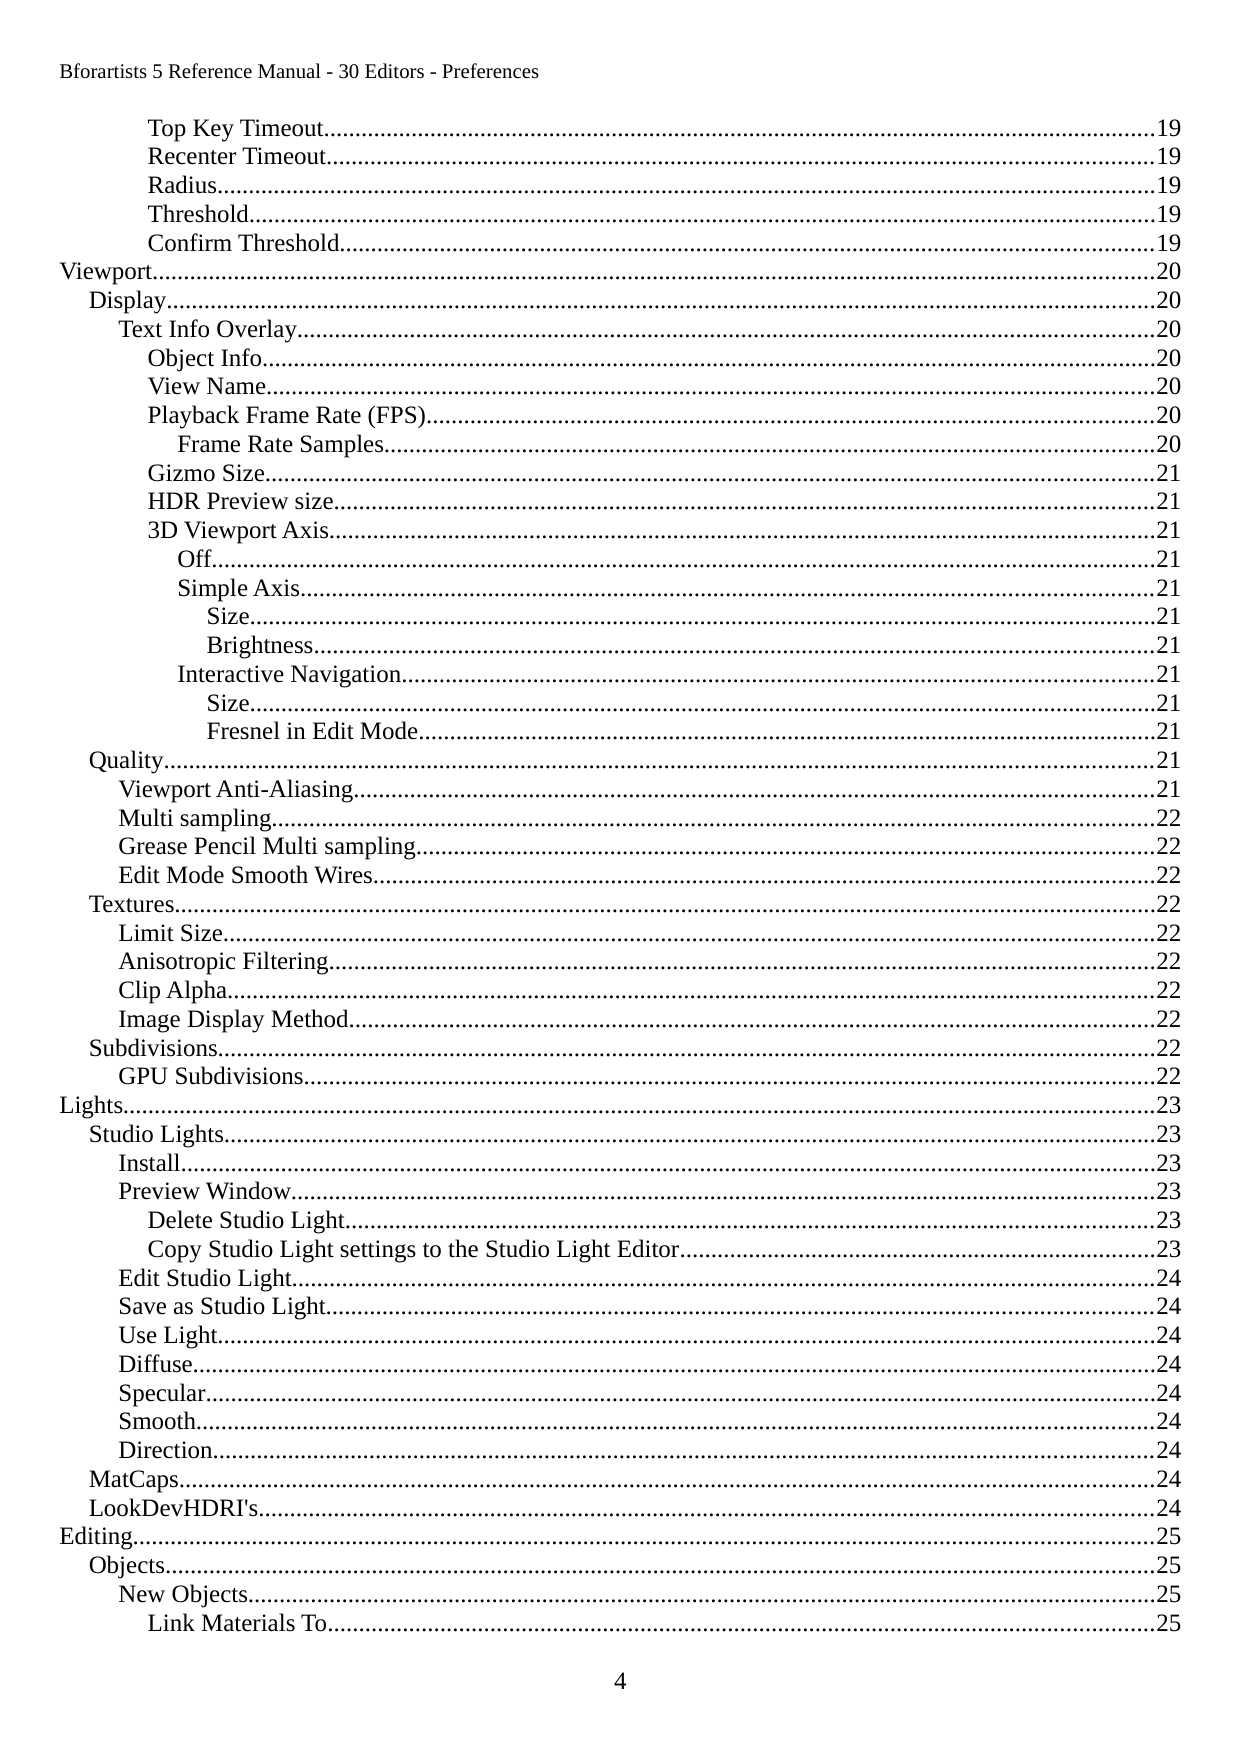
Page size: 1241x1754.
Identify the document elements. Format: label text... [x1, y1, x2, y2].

text Link Materials To 25 [147, 1608, 1181, 1636]
text Subdivisions 22 [88, 1033, 1181, 1061]
text Simple Axis 21 [177, 573, 1181, 601]
text Confirm Threshold 19 [147, 228, 1181, 256]
text Smooth 24 [118, 1406, 1181, 1435]
text Specular 24 [118, 1378, 1181, 1406]
text LookDevHDRI's 24 [88, 1493, 1181, 1521]
text GPU Subdivisions 22 [118, 1061, 1181, 1090]
text Brightness 21 [206, 630, 1181, 659]
text Viewport Anti-Aliasing 21 [118, 774, 1181, 803]
text Edit Studio Light 24 [118, 1263, 1181, 1291]
text Off 21 [177, 544, 1181, 573]
text View Name 20 [147, 371, 1181, 400]
text Image Display Method 22 [118, 1004, 1181, 1033]
text Save as Studio Light 24 [118, 1291, 1181, 1320]
text HDR Preview size 21 [147, 486, 1181, 515]
text Limit Size 22 [118, 918, 1181, 946]
text Playback Frame Rate (FPS) 20 [147, 400, 1181, 429]
text Frame Rate Samples 20 [177, 429, 1181, 458]
text Lights 23 [59, 1090, 1181, 1119]
text Radius 19 [147, 170, 1181, 199]
text Size 21 [206, 601, 1181, 630]
text New Objects 25 [118, 1579, 1181, 1608]
text Viewport 20 [59, 256, 1181, 285]
text Edit Mode Smooth Wires 22 [118, 860, 1181, 889]
text Quality 21 [88, 745, 1181, 774]
text Text Info Overlay 20 [118, 314, 1181, 343]
text MatCaps 24 [88, 1464, 1181, 1493]
text Object Info 20 [147, 343, 1181, 371]
text Multi sampling 22 [118, 803, 1181, 831]
text 3D Viewport Axis 21 [147, 515, 1181, 544]
text Objects 25 [88, 1550, 1181, 1579]
text Preview Window 23 [118, 1176, 1181, 1205]
text Gizmo Size 21 [147, 458, 1181, 486]
text Anisotropic Filtering 22 [118, 946, 1181, 975]
text Use Light 24 [118, 1320, 1181, 1349]
text Fresnel in Edit Mode 21 [206, 716, 1181, 745]
text Textures 22 [88, 889, 1181, 918]
text Recenter Timeout 19 [147, 141, 1181, 170]
text Install 23 [118, 1148, 1181, 1176]
text Diffuse 24 [118, 1349, 1181, 1378]
text Display 20 [88, 285, 1181, 314]
text Editing 25 [59, 1521, 1181, 1550]
text Grease Pencil Multi sampling 22 [118, 831, 1181, 860]
text Threshold 19 [147, 199, 1181, 228]
text Top Key Timeout 19 [147, 113, 1181, 141]
text Studio Lights 23 [88, 1119, 1181, 1148]
text Size 21 [206, 688, 1181, 716]
text Delete Studio Light 23 [147, 1205, 1181, 1234]
text Interactive Navigation 21 [177, 659, 1181, 688]
text Clip Alpha 22 [118, 975, 1181, 1004]
text Direction 24 [118, 1435, 1181, 1464]
text Copy Studio Light settings to the Studio Light Editor 23 [147, 1234, 1181, 1263]
